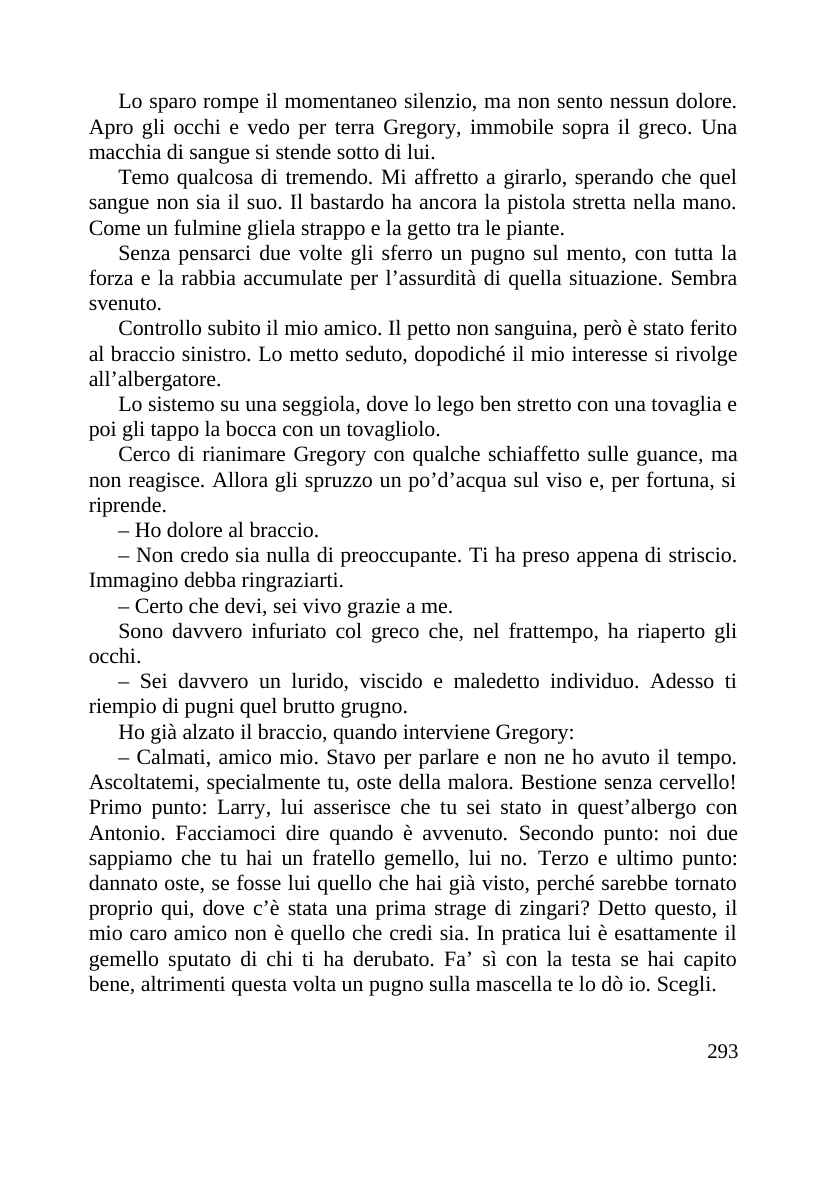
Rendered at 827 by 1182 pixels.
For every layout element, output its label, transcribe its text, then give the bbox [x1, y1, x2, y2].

text Controllo subito il mio amico. Il petto non sanguina, però è stato ferito al braccio sinistro. Lo metto seduto, dopodiché il mio interesse si rivolge all’albergatore. [88, 315, 738, 391]
text – Calmati, amico mio. Stavo per parlare e non ne ho avuto il tempo. Ascoltatemi, specialmente tu, oste della malora. Bestione senza cervello! Primo punto: Larry, lui asserisce che tu sei stato in quest’albergo con Antonio. Facciamoci dire quando è avvenuto. Secondo punto: noi due sappiamo che tu hai un fratello gemello, lui no. Terzo e ultimo punto: dannato oste, se fosse lui quello che hai già visto, perché sarebbe tornato proprio qui, dove c’è stata una prima strage di zingari? Detto questo, il mio caro amico non è quello che credi sia. In pratica lui è esattamente il gemello sputato di chi ti ha derubato. Fa’ sì con la testa se hai capito bene, altrimenti questa volta un pugno sulla mascella te lo dò io. Scegli. [88, 744, 738, 996]
text – Non credo sia nulla di preoccupante. Ti ha preso appena di striscio. Immagino debba ringraziarti. [88, 542, 738, 593]
text Sono davvero infuriato col greco che, nel frattempo, ha riaperto gli occhi. [88, 618, 738, 668]
text Cerco di rianimare Gregory con qualche schiaffetto sulle guance, ma non reagisce. Allora gli spruzzo un po’d’acqua sul viso e, per fortuna, si riprende. [88, 441, 738, 517]
text – Ho dolore al braccio. [88, 517, 738, 542]
text Senza pensarci due volte gli sferro un pugno sul mento, con tutta la forza e la rabbia accumulate per l’assurdità di quella situazione. Sembra svenuto. [88, 240, 738, 315]
text Ho già alzato il braccio, quando interviene Gregory: [88, 719, 738, 744]
text Temo qualcosa di tremendo. Mi affretto a girarlo, sperando che quel sangue non sia il suo. Il bastardo ha ancora la pistola stretta nella mano. Come un fulmine gliela strappo e la getto tra le piante. [88, 164, 738, 240]
text Lo sparo rompe il momentaneo silenzio, ma non sento nessun dolore. Apro gli occhi e vedo per terra Gregory, immobile sopra il greco. Una macchia di sangue si stende sotto di lui. [88, 88, 738, 164]
text – Certo che devi, sei vivo grazie a me. [88, 593, 738, 618]
text Lo sistemo su una seggiola, dove lo lego ben stretto con una tovaglia e poi gli tappo la bocca con un tovagliolo. [88, 391, 738, 441]
text – Sei davvero un lurido, viscido e maledetto individuo. Adesso ti riempio di pugni quel brutto grugno. [88, 668, 738, 719]
